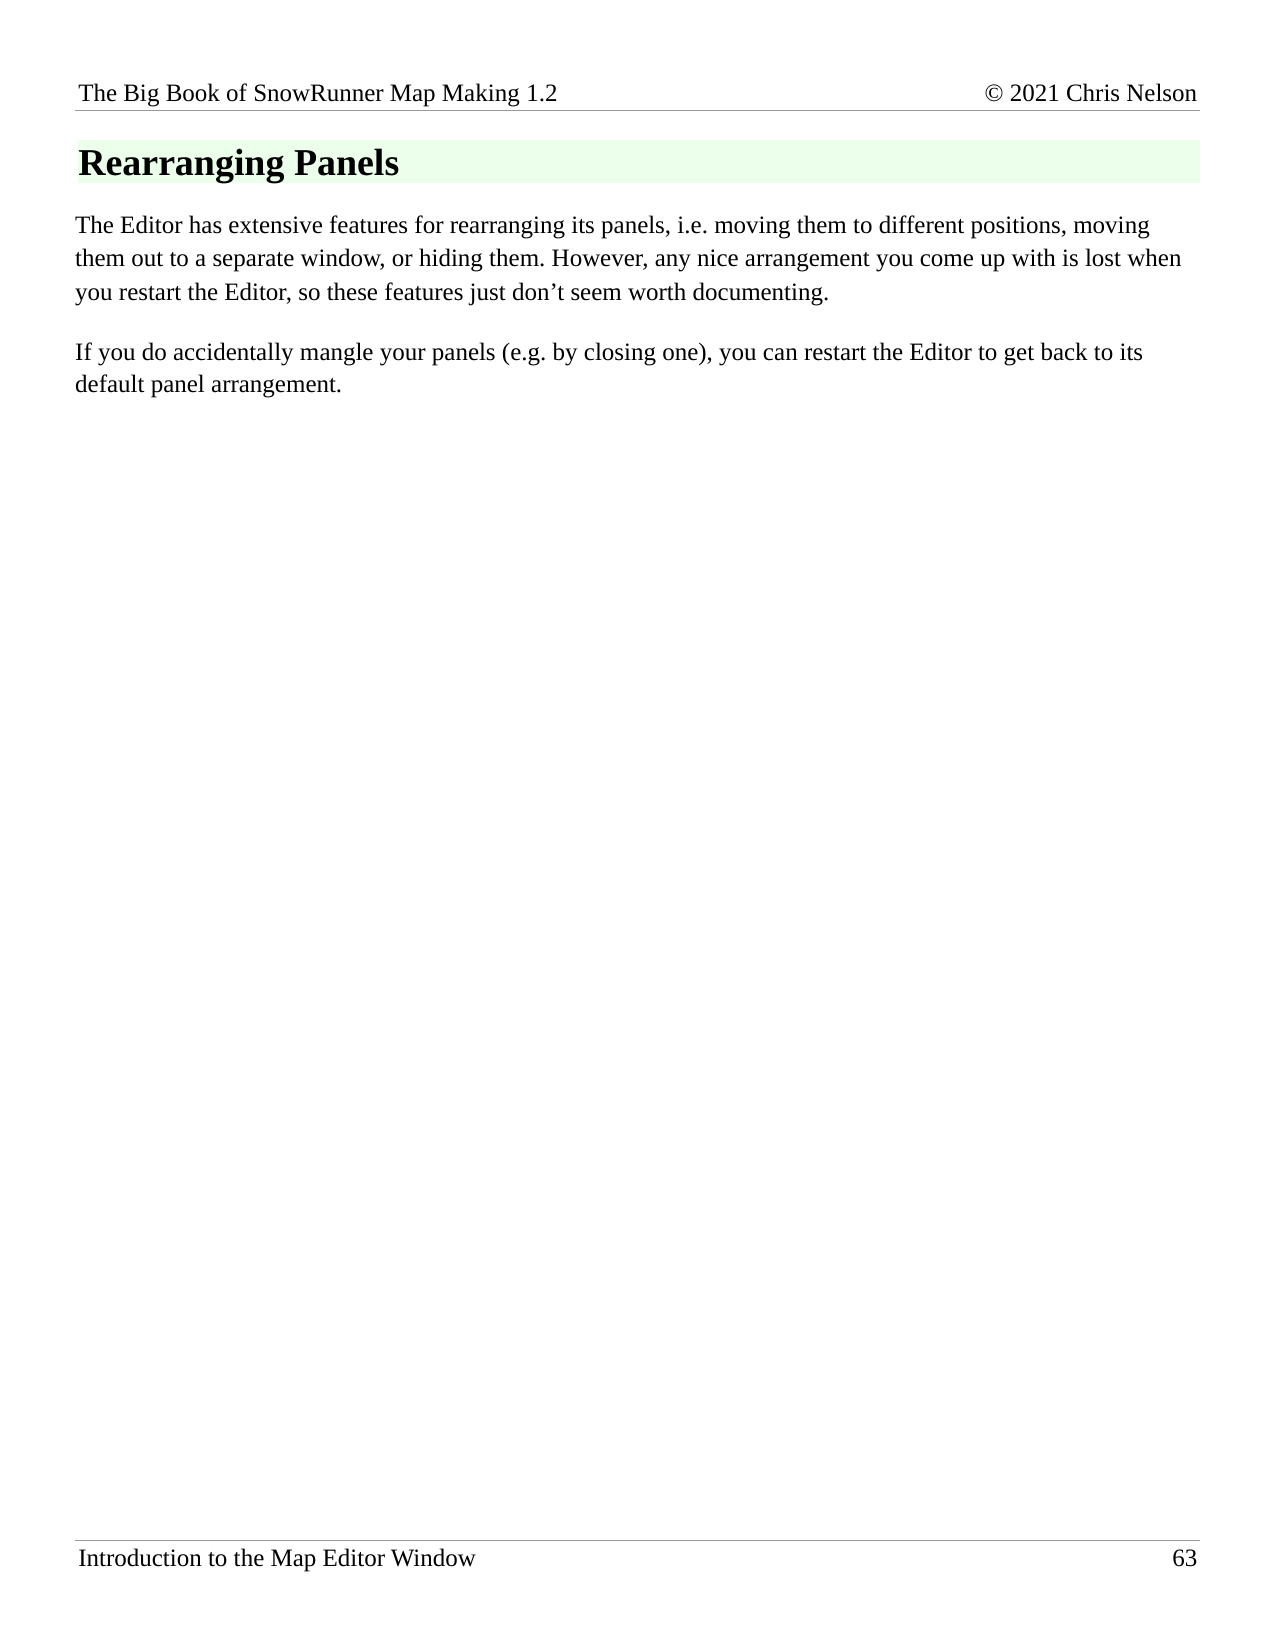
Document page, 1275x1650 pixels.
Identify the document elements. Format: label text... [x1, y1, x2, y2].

subtitle Rearranging Panels [78, 140, 1200, 183]
text The Editor has extensive features for rearranging its panels, i.e. moving them to different positions, moving them out to a separate window, or hiding them. However, any nice arrangement you come up with is lost when you restart the Editor, so these features just don’t seem worth documenting. [75, 211, 1200, 305]
text If you do accidentally mangle your panels (e.g. by closing one), you can restart the Editor to get back to its default panel arrangement. [75, 337, 1200, 398]
